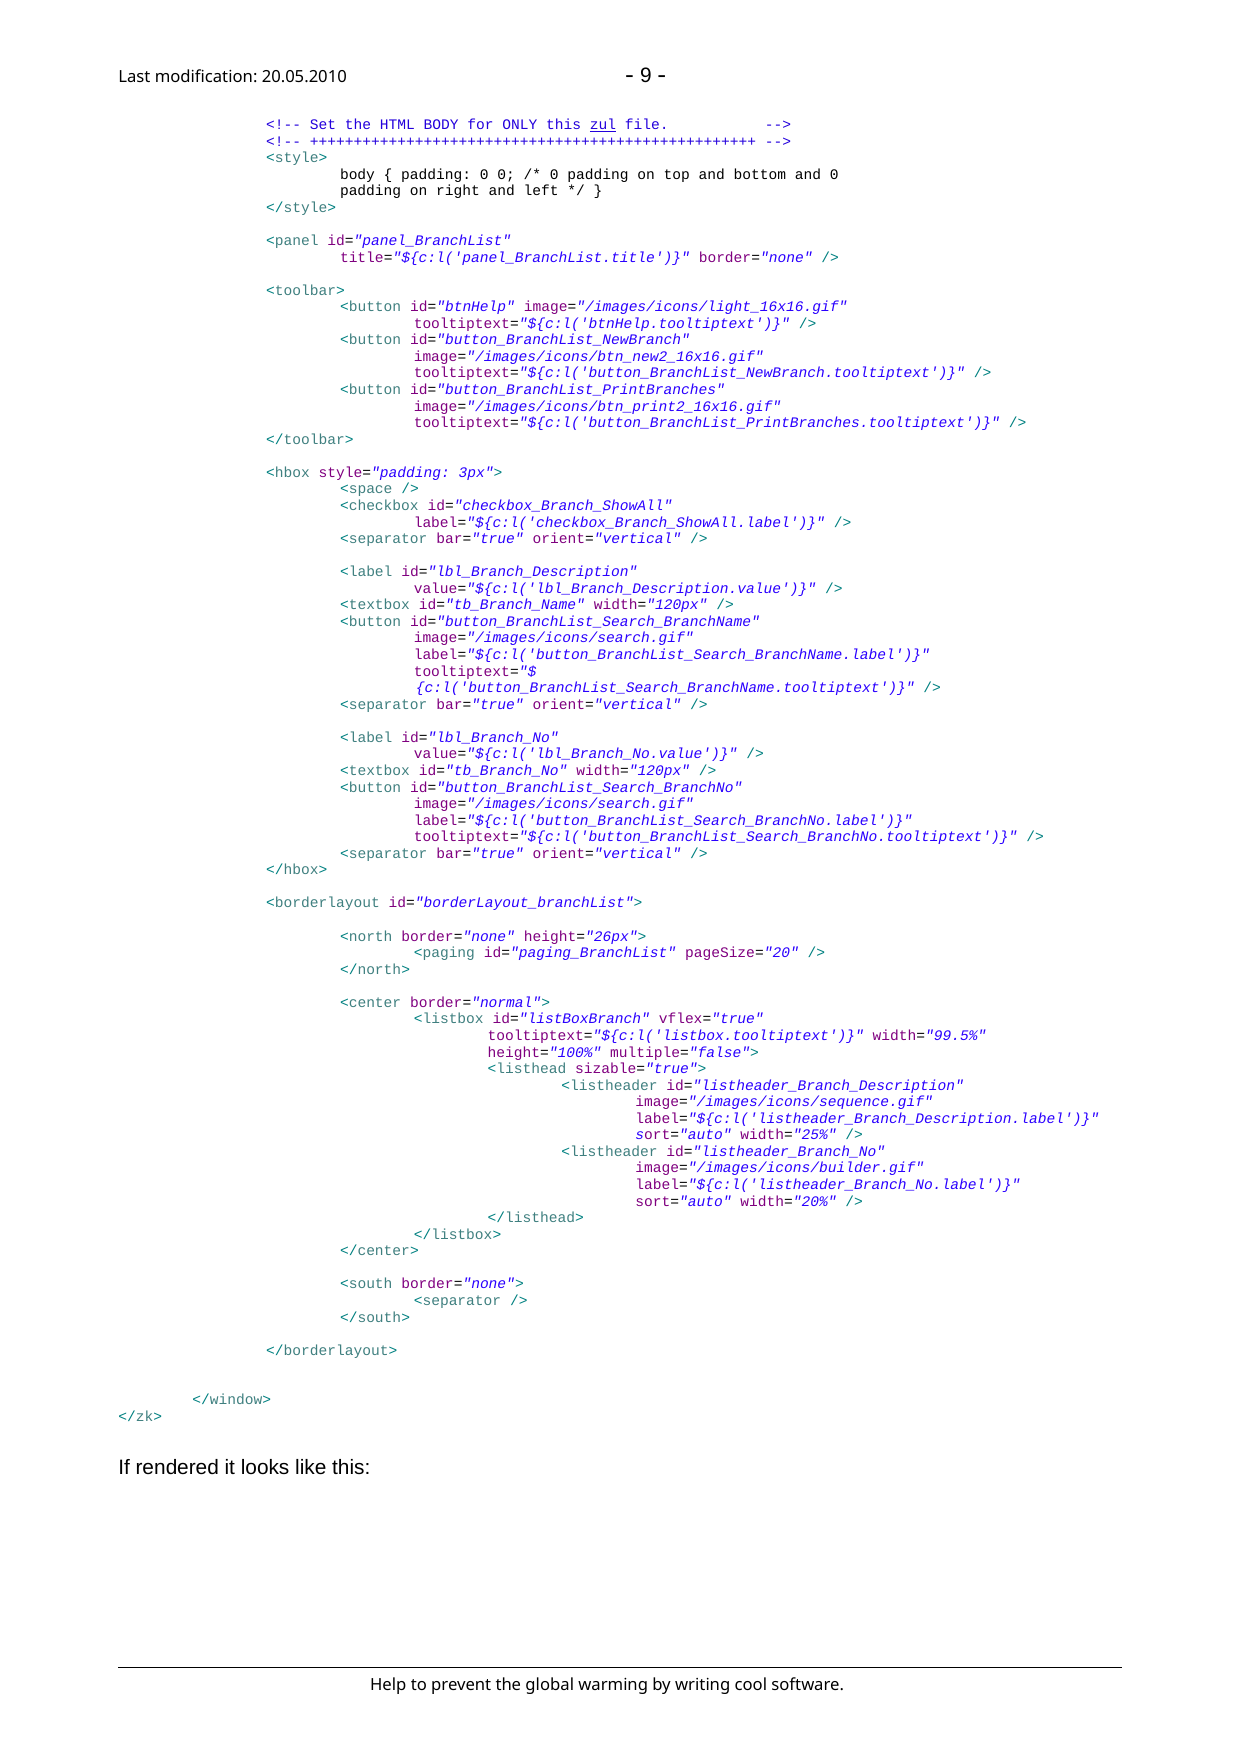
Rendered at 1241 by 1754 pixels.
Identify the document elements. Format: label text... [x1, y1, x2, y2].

text If rendered it looks like this: [118, 1455, 1122, 1479]
text tooltiptext="${c:l('btnHelp.tooltiptext')}" /> [118, 316, 1122, 333]
text <checkbox id="checkbox_Branch_ShowAll" [118, 498, 1122, 515]
text height="100%" multiple="false"> [118, 1045, 1122, 1061]
text padding on right and left */ } [118, 183, 1122, 200]
text <button id="button_BranchList_PrintBranches" [118, 382, 1122, 399]
text <label id="lbl_Branch_Description" [118, 564, 1122, 581]
text tooltiptext="${c:l('button_BranchList_PrintBranches.tooltiptext')}" /> [118, 415, 1122, 432]
text value="${c:l('lbl_Branch_Description.value')}" /> [118, 581, 1122, 598]
text <north border="none" height="26px"> [118, 929, 1122, 945]
text </toolbar> [118, 432, 1122, 448]
text title="${c:l('panel_BranchList.title')}" border="none" /> [118, 250, 1122, 266]
text tooltiptext="${c:l('button_BranchList_Search_BranchNo.tooltiptext')}" /> [118, 829, 1122, 846]
text <space /> [118, 482, 1122, 498]
text image="/images/icons/btn_new2_16x16.gif" [118, 349, 1122, 366]
text </window> [118, 1393, 1122, 1409]
text <!-- +++++++++++++++++++++++++++++++++++++++++++++++++++ --> [118, 134, 1122, 150]
text image="/images/icons/search.gif" [118, 796, 1122, 813]
text <center border="normal"> [118, 995, 1122, 1012]
text <hbox style="padding: 3px"> [118, 465, 1122, 482]
text image="/images/icons/btn_print2_16x16.gif" [118, 399, 1122, 415]
text label="${c:l('checkbox_Branch_ShowAll.label')}" /> [118, 515, 1122, 531]
text <button id="button_BranchList_Search_BranchNo" [118, 780, 1122, 796]
text <style> [118, 150, 1122, 167]
text </zk> [118, 1409, 1122, 1426]
text </borderlayout> [118, 1343, 1122, 1359]
text <separator bar="true" orient="vertical" /> [118, 697, 1122, 713]
text tooltiptext="${c:l('listbox.tooltiptext')}" width="99.5%" [118, 1028, 1122, 1045]
text <label id="lbl_Branch_No" [118, 730, 1122, 747]
text <textbox id="tb_Branch_No" width="120px" /> [118, 763, 1122, 780]
text <button id="button_BranchList_NewBranch" [118, 333, 1122, 349]
text <paging id="paging_BranchList" pageSize="20" /> [118, 945, 1122, 962]
text label="${c:l('listheader_Branch_Description.label')}" [118, 1111, 1122, 1128]
text value="${c:l('lbl_Branch_No.value')}" /> [118, 747, 1122, 763]
text <toolbar> [118, 283, 1122, 299]
text sort="auto" width="20%" /> [118, 1194, 1122, 1210]
text </north> [118, 962, 1122, 978]
text </listbox> [118, 1227, 1122, 1243]
text <textbox id="tb_Branch_Name" width="120px" /> [118, 598, 1122, 614]
text <separator bar="true" orient="vertical" /> [118, 846, 1122, 863]
text </hbox> [118, 863, 1122, 879]
text <button id="button_BranchList_Search_BranchName" [118, 614, 1122, 631]
text image="/images/icons/builder.gif" [118, 1161, 1122, 1177]
text </style> [118, 200, 1122, 217]
text body { padding: 0 0; /* 0 padding on top and bottom and 0 [118, 167, 1122, 183]
text <panel id="panel_BranchList" [118, 233, 1122, 250]
text label="${c:l('listheader_Branch_No.label')}" [118, 1177, 1122, 1194]
text <separator /> [118, 1293, 1122, 1310]
text <listheader id="listheader_Branch_No" [118, 1144, 1122, 1161]
text </center> [118, 1243, 1122, 1260]
text </listhead> [118, 1210, 1122, 1227]
text <listhead sizable="true"> [118, 1061, 1122, 1078]
text tooltiptext="$ [118, 664, 1122, 680]
text <separator bar="true" orient="vertical" /> [118, 531, 1122, 548]
text <!-- Set the HTML BODY for ONLY this zul file. --> [118, 117, 1122, 134]
text <listbox id="listBoxBranch" vflex="true" [118, 1012, 1122, 1028]
text label="${c:l('button_BranchList_Search_BranchName.label')}" [118, 647, 1122, 664]
text sort="auto" width="25%" /> [118, 1128, 1122, 1144]
text <listheader id="listheader_Branch_Description" [118, 1078, 1122, 1094]
text <south border="none"> [118, 1277, 1122, 1293]
text image="/images/icons/sequence.gif" [118, 1094, 1122, 1111]
text <button id="btnHelp" image="/images/icons/light_16x16.gif" [118, 299, 1122, 316]
text <borderlayout id="borderLayout_branchList"> [118, 896, 1122, 912]
text {c:l('button_BranchList_Search_BranchName.tooltiptext')}" /> [118, 680, 1122, 697]
text </south> [118, 1310, 1122, 1326]
text label="${c:l('button_BranchList_Search_BranchNo.label')}" [118, 813, 1122, 829]
text tooltiptext="${c:l('button_BranchList_NewBranch.tooltiptext')}" /> [118, 366, 1122, 382]
text image="/images/icons/search.gif" [118, 631, 1122, 647]
